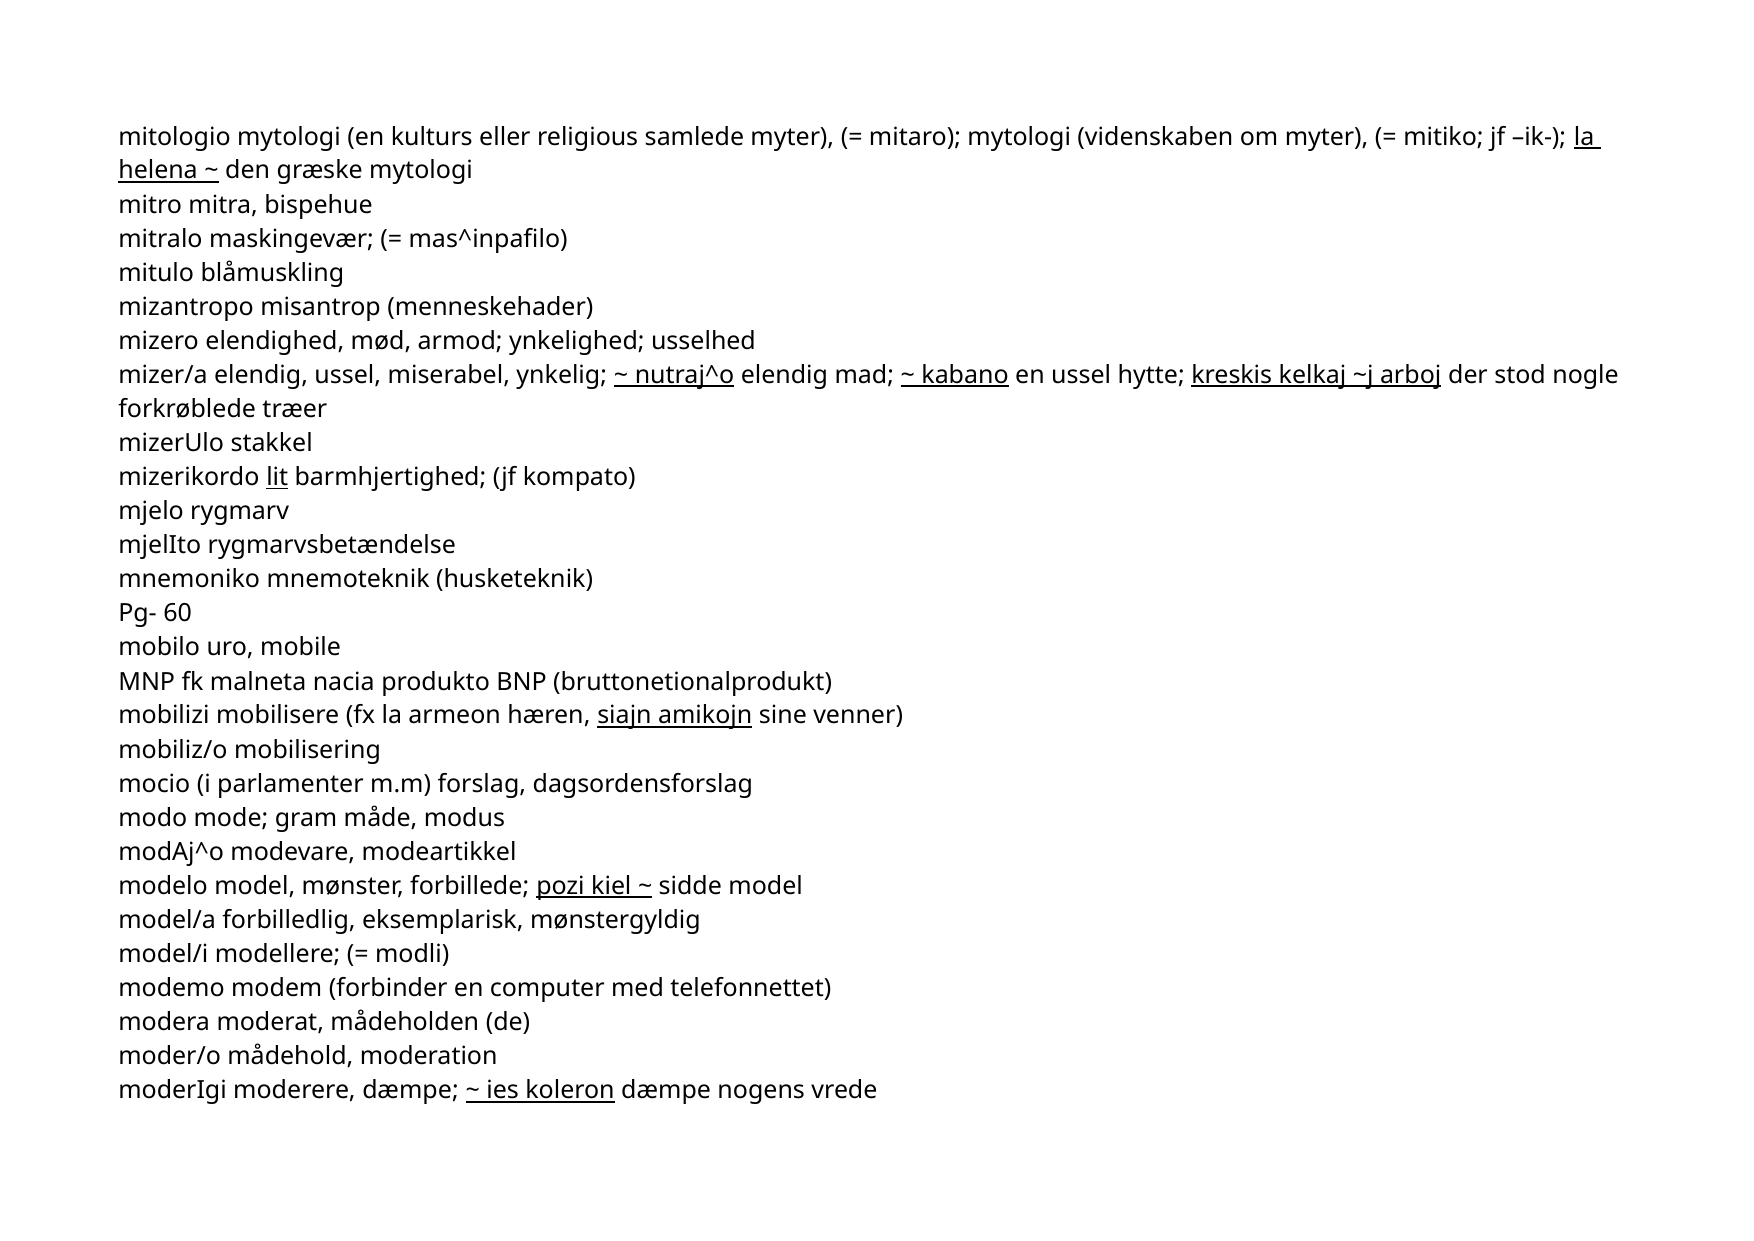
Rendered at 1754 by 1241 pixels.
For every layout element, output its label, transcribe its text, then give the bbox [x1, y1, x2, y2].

text mitralo maskingevær; (= mas^inpafilo) [118, 220, 1636, 254]
text mobilo uro, mobile [118, 629, 1636, 663]
text mizer/a elendig, ussel, miserabel, ynkelig; ~ nutraj^o elendig mad; ~ kabano en ussel hytte; kreskis kelkaj ~j arboj der stod nogle forkrøblede træer [118, 357, 1636, 425]
text mitulo blåmuskling [118, 254, 1636, 288]
text moder/o mådehold, moderation [118, 1038, 1636, 1072]
text modelo model, mønster, forbillede; pozi kiel ~ sidde model [118, 867, 1636, 902]
text mobiliz/o mobilisering [118, 731, 1636, 765]
text Pg- 60 [118, 595, 1636, 629]
text mizerUlo stakkel [118, 425, 1636, 459]
text mitologio mytologi (en kulturs eller religious samlede myter), (= mitaro); mytologi (videnskaben om myter), (= mitiko; jf –ik-); la helena ~ den græske mytologi [118, 118, 1636, 186]
text modemo modem (forbinder en computer med telefonnettet) [118, 970, 1636, 1004]
text moderIgi moderere, dæmpe; ~ ies koleron dæmpe nogens vrede [118, 1072, 1636, 1106]
text mizero elendighed, mød, armod; ynkelighed; usselhed [118, 322, 1636, 357]
text mjelIto rygmarvsbetændelse [118, 527, 1636, 561]
text MNP fk malneta nacia produkto BNP (bruttonetionalprodukt) [118, 663, 1636, 697]
text mizantropo misantrop (menneskehader) [118, 288, 1636, 322]
text modera moderat, mådeholden (de) [118, 1004, 1636, 1038]
text mjelo rygmarv [118, 493, 1636, 527]
text model/a forbilledlig, eksemplarisk, mønstergyldig [118, 902, 1636, 936]
text model/i modellere; (= modli) [118, 936, 1636, 970]
text mnemoniko mnemoteknik (husketeknik) [118, 561, 1636, 595]
text modAj^o modevare, modeartikkel [118, 833, 1636, 867]
text mizerikordo lit barmhjertighed; (jf kompato) [118, 459, 1636, 493]
text mobilizi mobilisere (fx la armeon hæren, siajn amikojn sine venner) [118, 697, 1636, 731]
text mitro mitra, bispehue [118, 186, 1636, 220]
text mocio (i parlamenter m.m) forslag, dagsordensforslag [118, 765, 1636, 799]
text modo mode; gram måde, modus [118, 799, 1636, 833]
